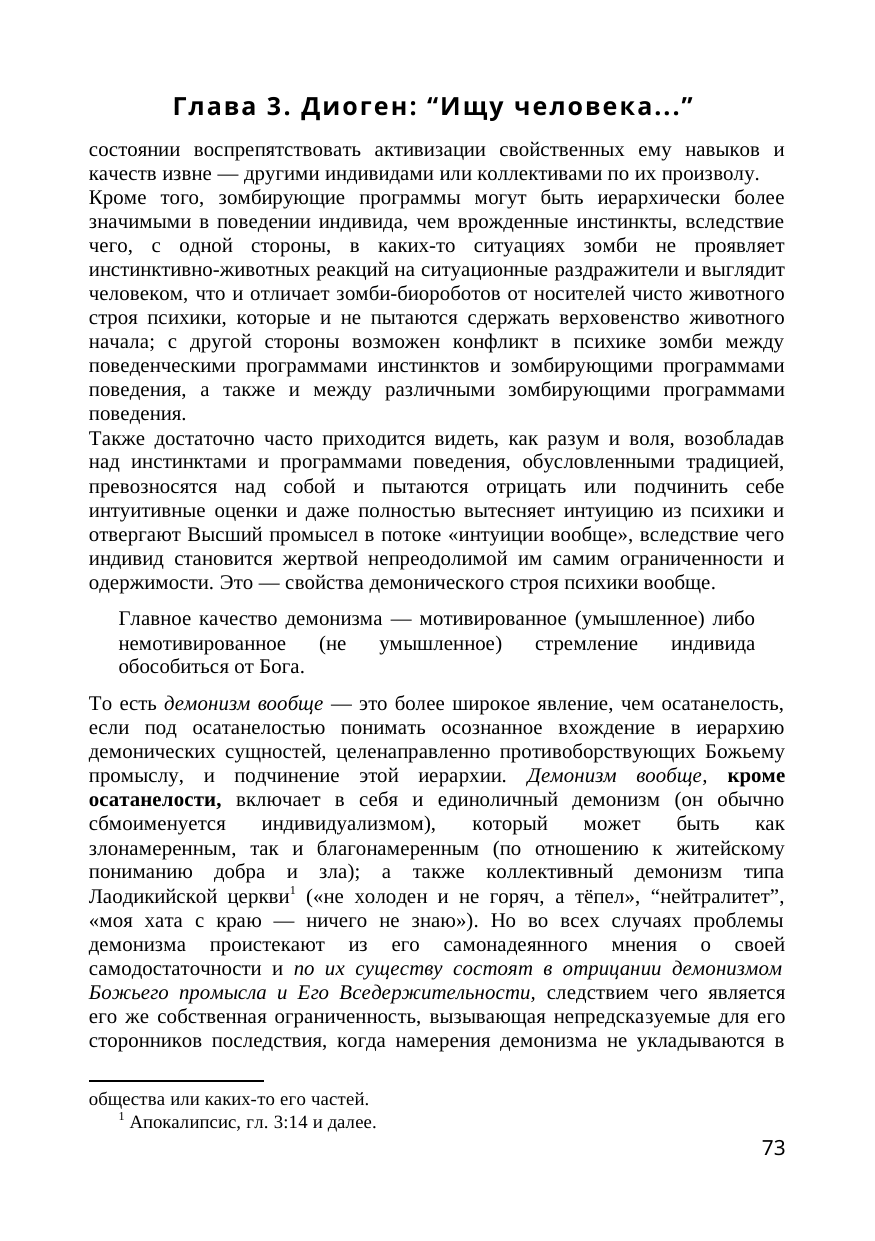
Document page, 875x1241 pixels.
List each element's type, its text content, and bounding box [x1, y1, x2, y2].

text Кроме того, зомбирующие программы могут быть иерархически более значимыми в поведении индивида, чем врожденные инстинкты, вследствие чего, с одной стороны, в каких-то ситуациях зомби не проявляет инстинктивно-животных реакций на ситуационные раздражители и выглядит человеком, что и отличает зомби-биороботов от носителей чисто животного строя психики, которые и не пытаются сдержать верховенство животного начала; с другой стороны возможен конфликт в психике зомби между поведенческими программами инстинктов и зомбирующими программами поведения, а также и между различными зомбирующими программами поведения. [89, 185, 785, 425]
text Также достаточно часто приходится видеть, как разум и воля, возобладав над инстинктами и программами поведения, обусловленными традицией, превозносятся над собой и пытаются отрицать или подчинить себе интуитивные оценки и даже полностью вытесняет интуицию из психики и отвергают Высший промысел в потоке «интуиции вообще», вследствие чего индивид становится жертвой непреодолимой им самим ограниченности и одержимости. Это — свойства демонического строя психики вообще. [89, 425, 785, 594]
text общества или каких-то его частей. [89, 1087, 785, 1109]
text Главное качество демонизма — мотивированное (умышленное) либо немотивированное (не умышленное) стремление индивида обособиться от Бога. [118, 606, 756, 678]
text состоянии воспрепятствовать активизации свойственных ему навыков и качеств извне — другими индивидами или коллективами по их произволу. [89, 137, 785, 185]
text То есть демонизм вообще — это более широкое явление, чем осатанелость, если под осатанелостью понимать осознанное вхождение в иерархию демонических сущностей, целенаправленно противоборствующих Божьему промыслу, и подчинение этой иерархии. Демонизм вообще, кроме осатанелости, включает в себя и единоличный демонизм (он обычно сбмоименуется индивидуализмом), который может быть как злонамеренным, так и благонамеренным (по отношению к житейскому пониманию добра и зла); а также коллективный демонизм типа Лаодикийской церкви («не холоден и не горяч, а тёпел», “нейтралитет”, «моя хата с краю — ничего не знаю»). Но во всех случаях проблемы демонизма проистекают из его самонадеянного мнения о своей самодостаточности и по их существу состоят в отрицании демонизмом Божьего промысла и Его Вседержительности, следствием чего является его же собственная ограниченность, вызывающая непредска­зу­емые для его сторонников последствия, когда намерения демонизма не укладываются в [89, 691, 785, 1052]
text Апокалипсис, гл. 3:14 и далее. [89, 1109, 785, 1133]
